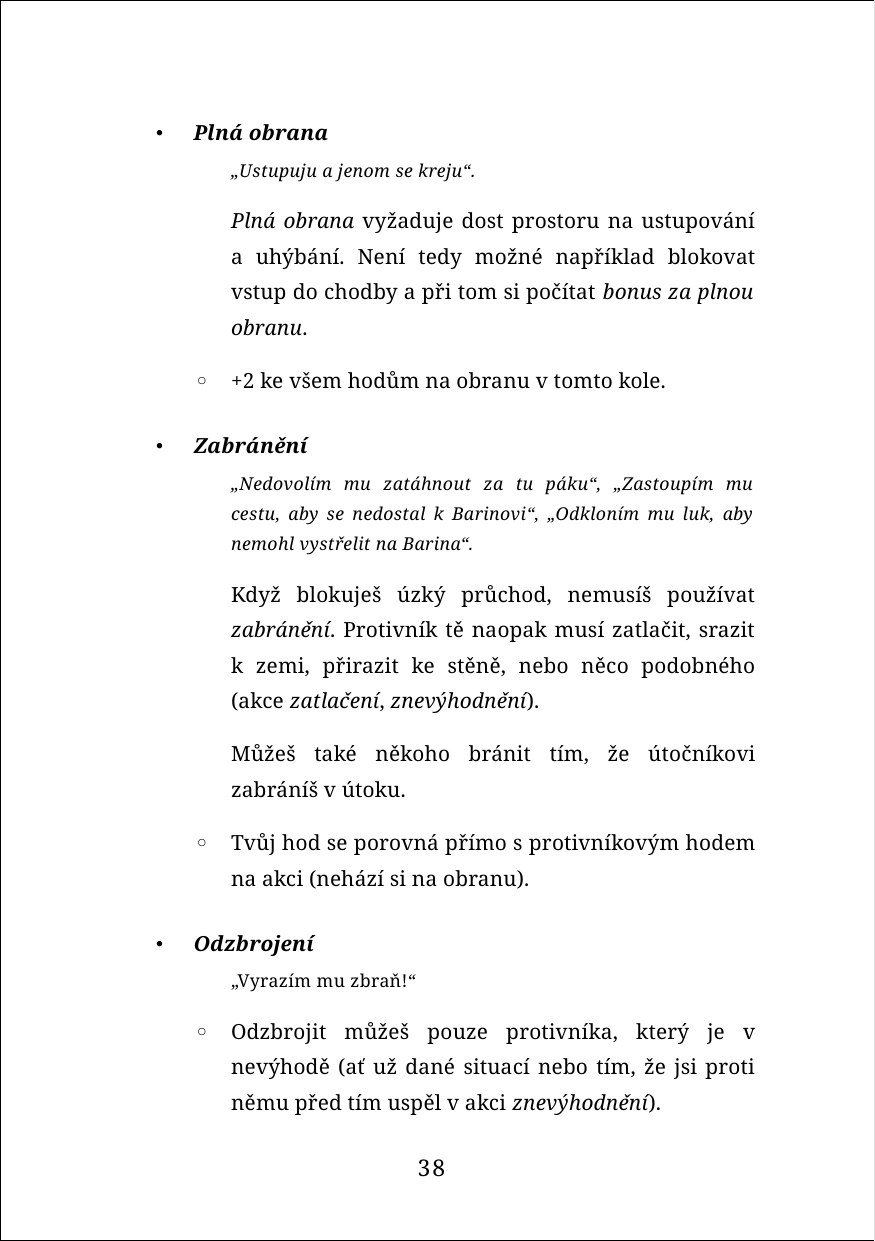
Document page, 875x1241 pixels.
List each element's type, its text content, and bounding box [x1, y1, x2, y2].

list Tvůj hod se porovná přímo s protivníkovým hodem na akci (nehází si na obranu). [193, 828, 756, 892]
list Plná obrana vyžaduje dost prostoru na ustupování a uhýbání. Není tedy možné například blokovat vstup do chodby a při tom si počítat bonus za plnou obranu. [193, 206, 756, 341]
list Když blokuješ úzký průchod, nemusíš používat zabránění. Protivník tě naopak musí zatlačit, srazit k zemi, přirazit ke stěně, nebo něco podobného (akce zatlačení, znevýhodnění). [193, 580, 756, 715]
subtitle Plná obrana [156, 118, 756, 147]
list +2 ke všem hodům na obranu v tomto kole. [193, 366, 756, 394]
list Můžeš také někoho bránit tím, že útočníkovi zabráníš v útoku. [193, 739, 756, 803]
list Odzbrojit můžeš pouze protivníka, který je v nevýhodě (ať už dané situací nebo tím, že jsi proti němu před tím uspěl v akci znevýhodnění). [193, 1017, 756, 1116]
list „Ustupuju a jenom se kreju“. [193, 158, 756, 183]
subtitle Odzbrojení [156, 929, 756, 957]
subtitle Zabránění [156, 431, 756, 459]
list „Nedovolím mu zatáhnout za tu páku“, „Zastoupím mu cestu, aby se nedostal k Barinovi“, „Odkloním mu luk, aby nemohl vystřelit na Barina“. [193, 471, 756, 556]
list „Vyrazím mu zbraň!“ [193, 969, 756, 993]
